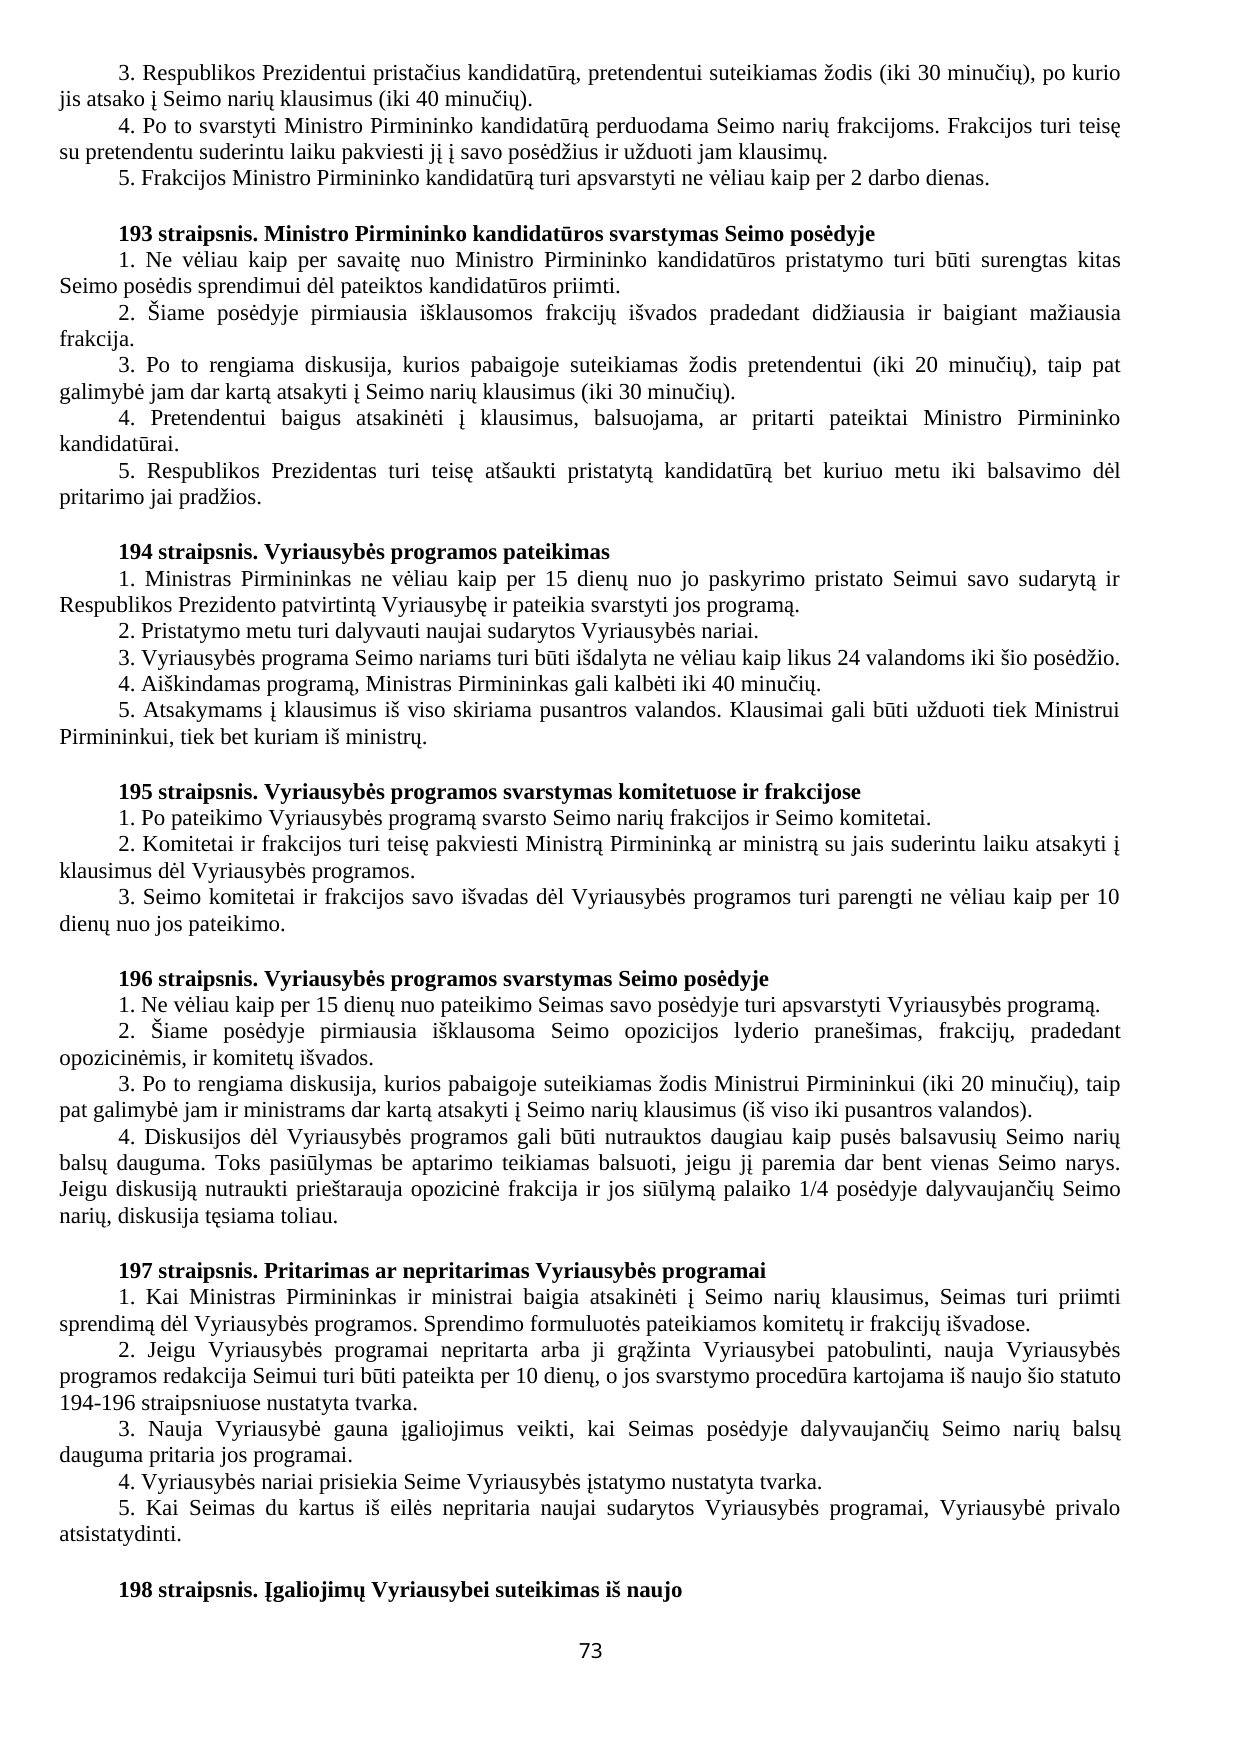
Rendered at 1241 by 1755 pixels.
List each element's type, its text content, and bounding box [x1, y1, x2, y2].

text 1. Ne vėliau kaip per savaitę nuo Ministro Pirmininko kandidatūros pristatymo turi būti surengtas kitas Seimo posėdis sprendimui dėl pateiktos kandidatūros priimti. [59, 246, 1122, 299]
text 3. Nauja Vyriausybė gauna įgaliojimus veikti, kai Seimas posėdyje dalyvaujančių Seimo narių balsų dauguma pritaria jos programai. [59, 1415, 1122, 1468]
text 3. Po to rengiama diskusija, kurios pabaigoje suteikiamas žodis Ministrui Pirmininkui (iki 20 minučių), taip pat galimybė jam ir ministrams dar kartą atsakyti į Seimo narių klausimus (iš viso iki pusantros valandos). [59, 1070, 1122, 1123]
text 3. Vyriausybės programa Seimo nariams turi būti išdalyta ne vėliau kaip likus 24 valandoms iki šio posėdžio. [59, 644, 1122, 670]
text 1. Ministras Pirmininkas ne vėliau kaip per 15 dienų nuo jo paskyrimo pristato Seimui savo sudarytą ir Respublikos Prezidento patvirtintą Vyriausybę ir pateikia svarstyti jos programą. [59, 564, 1122, 617]
text 3. Respublikos Prezidentui pristačius kandidatūrą, pretendentui suteikiamas žodis (iki 30 minučių), po kurio jis atsako į Seimo narių klausimus (iki 40 minučių). [59, 59, 1122, 112]
text 1. Po pateikimo Vyriausybės programą svarsto Seimo narių frakcijos ir Seimo komitetai. [59, 804, 1122, 831]
text 4. Pretendentui baigus atsakinėti į klausimus, balsuojama, ar pritarti pateiktai Ministro Pirmininko kandidatūrai. [59, 404, 1122, 457]
text 2. Šiame posėdyje pirmiausia išklausomos frakcijų išvados pradedant didžiausia ir baigiant mažiausia frakcija. [59, 299, 1122, 351]
text 4. Po to svarstyti Ministro Pirmininko kandidatūrą perduodama Seimo narių frakcijoms. Frakcijos turi teisę su pretendentu suderintu laiku pakviesti jį į savo posėdžius ir užduoti jam klausimų. [59, 112, 1122, 164]
text 197 straipsnis. Pritarimas ar nepritarimas Vyriausybės programai [59, 1257, 1122, 1283]
text 194 straipsnis. Vyriausybės programos pateikimas [59, 538, 1122, 564]
text 5. Respublikos Prezidentas turi teisę atšaukti pristatytą kandidatūrą bet kuriuo metu iki balsavimo dėl pritarimo jai pradžios. [59, 457, 1122, 509]
text 198 straipsnis. Įgaliojimų Vyriausybei suteikimas iš naujo [59, 1576, 1122, 1602]
text 2. Pristatymo metu turi dalyvauti naujai sudarytos Vyriausybės nariai. [59, 617, 1122, 644]
text 195 straipsnis. Vyriausybės programos svarstymas komitetuose ir frakcijose [59, 778, 1122, 804]
text 1. Ne vėliau kaip per 15 dienų nuo pateikimo Seimas savo posėdyje turi apsvarstyti Vyriausybės programą. [59, 991, 1122, 1017]
text 4. Vyriausybės nariai prisiekia Seime Vyriausybės įstatymo nustatyta tvarka. [59, 1468, 1122, 1494]
text 4. Aiškindamas programą, Ministras Pirmininkas gali kalbėti iki 40 minučių. [59, 670, 1122, 696]
text 4. Diskusijos dėl Vyriausybės programos gali būti nutrauktos daugiau kaip pusės balsavusių Seimo narių balsų dauguma. Toks pasiūlymas be aptarimo teikiamas balsuoti, jeigu jį paremia dar bent vienas Seimo narys. Jeigu diskusiją nutraukti prieštarauja opozicinė frakcija ir jos siūlymą palaiko 1/4 posėdyje dalyvaujančių Seimo narių, diskusija tęsiama toliau. [59, 1123, 1122, 1228]
text 5. Atsakymams į klausimus iš viso skiriama pusantros valandos. Klausimai gali būti užduoti tiek Ministrui Pirmininkui, tiek bet kuriam iš ministrų. [59, 696, 1122, 749]
text 5. Frakcijos Ministro Pirmininko kandidatūrą turi apsvarstyti ne vėliau kaip per 2 darbo dienas. [59, 164, 1122, 191]
text 2. Komitetai ir frakcijos turi teisę pakviesti Ministrą Pirmininką ar ministrą su jais suderintu laiku atsakyti į klausimus dėl Vyriausybės programos. [59, 831, 1122, 883]
text 2. Šiame posėdyje pirmiausia išklausoma Seimo opozicijos lyderio pranešimas, frakcijų, pradedant opozicinėmis, ir komitetų išvados. [59, 1017, 1122, 1070]
text 5. Kai Seimas du kartus iš eilės nepritaria naujai sudarytos Vyriausybės programai, Vyriausybė privalo atsistatydinti. [59, 1494, 1122, 1547]
text 193 straipsnis. Ministro Pirmininko kandidatūros svarstymas Seimo posėdyje [59, 219, 1122, 246]
text 3. Seimo komitetai ir frakcijos savo išvadas dėl Vyriausybės programos turi parengti ne vėliau kaip per 10 dienų nuo jos pateikimo. [59, 883, 1122, 936]
text 196 straipsnis. Vyriausybės programos svarstymas Seimo posėdyje [59, 965, 1122, 991]
text 3. Po to rengiama diskusija, kurios pabaigoje suteikiamas žodis pretendentui (iki 20 minučių), taip pat galimybė jam dar kartą atsakyti į Seimo narių klausimus (iki 30 minučių). [59, 351, 1122, 404]
text 1. Kai Ministras Pirmininkas ir ministrai baigia atsakinėti į Seimo narių klausimus, Seimas turi priimti sprendimą dėl Vyriausybės programos. Sprendimo formuluotės pateikiamos komitetų ir frakcijų išvadose. [59, 1283, 1122, 1336]
text 2. Jeigu Vyriausybės programai nepritarta arba ji grąžinta Vyriausybei patobulinti, nauja Vyriausybės programos redakcija Seimui turi būti pateikta per 10 dienų, o jos svarstymo procedūra kartojama iš naujo šio statuto 194-196 straipsniuose nustatyta tvarka. [59, 1336, 1122, 1415]
